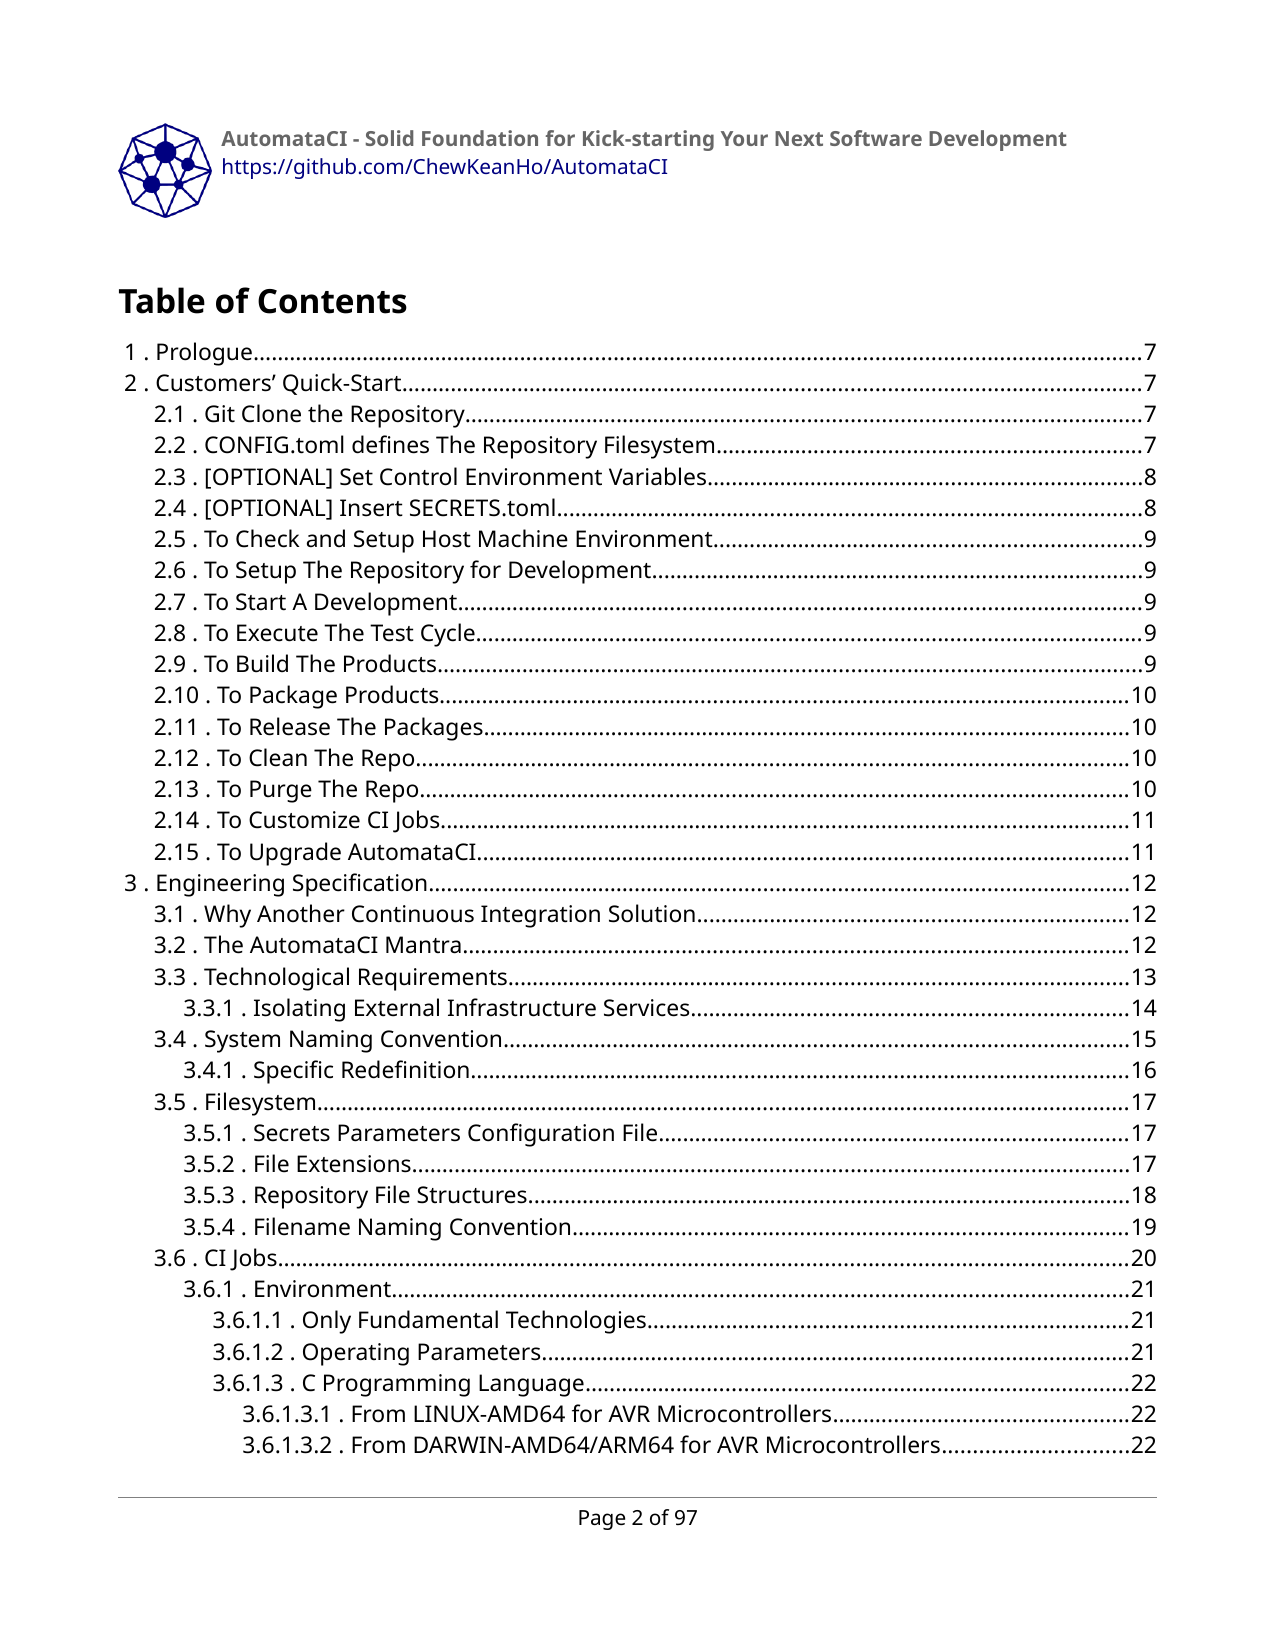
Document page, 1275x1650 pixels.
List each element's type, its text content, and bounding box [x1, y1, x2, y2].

text 2.6 . To Setup The Repository for Development 9 [148, 554, 1157, 586]
text 3.5.1 . Secrets Parameters Configuration File 17 [177, 1117, 1157, 1148]
text 2.15 . To Upgrade AutomataCI 11 [148, 836, 1157, 867]
text 3.4 . System Naming Convention 15 [148, 1023, 1157, 1054]
text 2.9 . To Build The Products 9 [148, 648, 1157, 679]
text 2.2 . CONFIG.toml defines The Repository Filesystem 7 [148, 429, 1157, 461]
text 3.5.2 . File Extensions 17 [177, 1148, 1157, 1179]
text 1 . Prologue 7 [118, 336, 1157, 367]
text 2.7 . To Start A Development 9 [148, 586, 1157, 617]
text 3.2 . The AutomataCI Mantra 12 [148, 929, 1157, 961]
subtitle Table of Contents [118, 278, 1157, 323]
text 3.6 . CI Jobs 20 [148, 1242, 1157, 1273]
picture [118, 123, 212, 218]
text 3.3 . Technological Requirements 13 [148, 961, 1157, 992]
text 3.4.1 . Specific Redefinition 16 [177, 1054, 1157, 1086]
text 3.6.1 . Environment 21 [177, 1273, 1157, 1304]
text 3.6.1.3 . C Programming Language 22 [207, 1367, 1157, 1398]
text 3.6.1.1 . Only Fundamental Technologies 21 [207, 1304, 1157, 1336]
text 2.13 . To Purge The Repo 10 [148, 773, 1157, 804]
text 2.10 . To Package Products 10 [148, 679, 1157, 711]
text 3.1 . Why Another Continuous Integration Solution 12 [148, 898, 1157, 929]
text 2.1 . Git Clone the Repository 7 [148, 398, 1157, 429]
text 2.5 . To Check and Setup Host Machine Environment 9 [148, 523, 1157, 554]
text 2.11 . To Release The Packages 10 [148, 711, 1157, 742]
text 2.8 . To Execute The Test Cycle 9 [148, 617, 1157, 648]
text 3.5 . Filesystem 17 [148, 1086, 1157, 1117]
text 3.6.1.3.1 . From LINUX-AMD64 for AVR Microcontrollers 22 [236, 1398, 1157, 1429]
text 3 . Engineering Specification 12 [118, 867, 1157, 898]
text 2.12 . To Clean The Repo 10 [148, 742, 1157, 773]
text 3.5.3 . Repository File Structures 18 [177, 1179, 1157, 1211]
text 3.6.1.2 . Operating Parameters 21 [207, 1336, 1157, 1367]
text 2 . Customers’ Quick-Start 7 [118, 367, 1157, 398]
text 3.6.1.3.2 . From DARWIN-AMD64/ARM64 for AVR Microcontrollers 22 [236, 1429, 1157, 1461]
text 2.14 . To Customize CI Jobs 11 [148, 804, 1157, 836]
text 2.3 . [OPTIONAL] Set Control Environment Variables 8 [148, 461, 1157, 492]
text 3.3.1 . Isolating External Infrastructure Services 14 [177, 992, 1157, 1023]
text 2.4 . [OPTIONAL] Insert SECRETS.toml 8 [148, 492, 1157, 523]
text 3.5.4 . Filename Naming Convention 19 [177, 1211, 1157, 1242]
